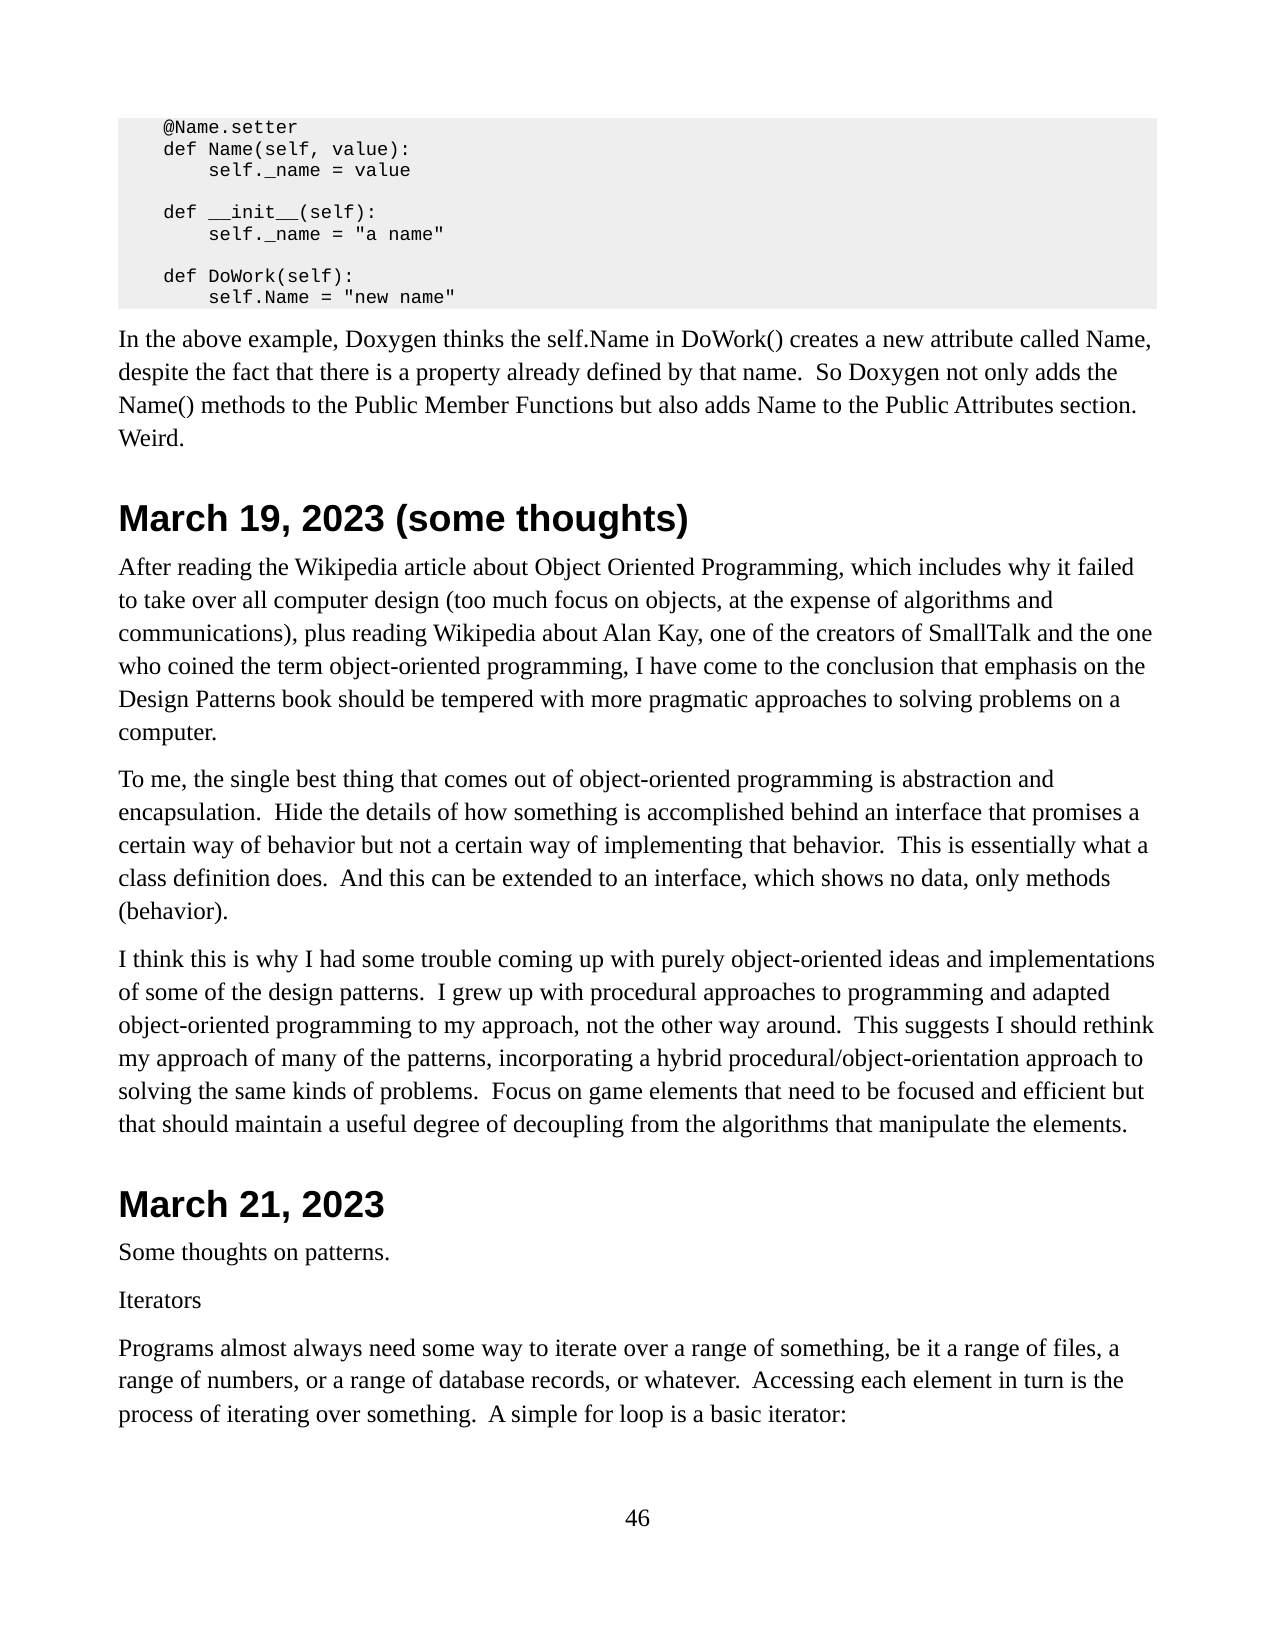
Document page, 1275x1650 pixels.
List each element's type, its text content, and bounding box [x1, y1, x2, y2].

subtitle March 21, 2023 [118, 1182, 1157, 1225]
text self.Name = "new name" [118, 288, 1157, 309]
text def Name(self, value): [118, 139, 1157, 161]
text Iterators [118, 1285, 1157, 1314]
text Some thoughts on patterns. [118, 1237, 1157, 1266]
text In the above example, Doxygen thinks the self.Name in DoWork() creates a new attribute called Name, despite the fact that there is a property already defined by that name. So Doxygen not only adds the Name() methods to the Public Member Functions but also adds Name to the Public Attributes section. Weird. [118, 324, 1157, 452]
text @Name.setter [118, 118, 1157, 139]
text self._name = "a name" [118, 224, 1157, 246]
text def DoWork(self): [118, 267, 1157, 288]
text def __init__(self): [118, 203, 1157, 224]
text self._name = value [118, 161, 1157, 182]
text Programs almost always need some way to iterate over a range of something, be it a range of files, a range of numbers, or a range of database records, or whatever. Accessing each element in turn is the process of iterating over something. A simple for loop is a basic iterator: [118, 1333, 1157, 1427]
subtitle March 19, 2023 (some thoughts) [118, 496, 1157, 539]
text I think this is why I had some trouble coming up with purely object-oriented ideas and implementations of some of the design patterns. I grew up with procedural approaches to programming and adapted object-oriented programming to my approach, not the other way around. This suggests I should rethink my approach of many of the patterns, incorporating a hybrid procedural/object-orientation approach to solving the same kinds of problems. Focus on game elements that need to be focused and efficient but that should maintain a useful degree of decoupling from the algorithms that manipulate the elements. [118, 944, 1157, 1138]
text After reading the Wikipedia article about Object Oriented Programming, which includes why it failed to take over all computer design (too much focus on objects, at the expense of algorithms and communications), plus reading Wikipedia about Alan Kay, one of the creators of SmallTalk and the one who coined the term object-oriented programming, I have come to the conclusion that emphasis on the Design Patterns book should be tempered with more pragmatic approaches to solving problems on a computer. [118, 552, 1157, 746]
text To me, the single best thing that comes out of object-oriented programming is abstraction and encapsulation. Hide the details of how something is accomplished behind an interface that promises a certain way of behavior but not a certain way of implementing that behavior. This is essentially what a class definition does. And this can be extended to an interface, which shows no data, only methods (behavior). [118, 764, 1157, 925]
